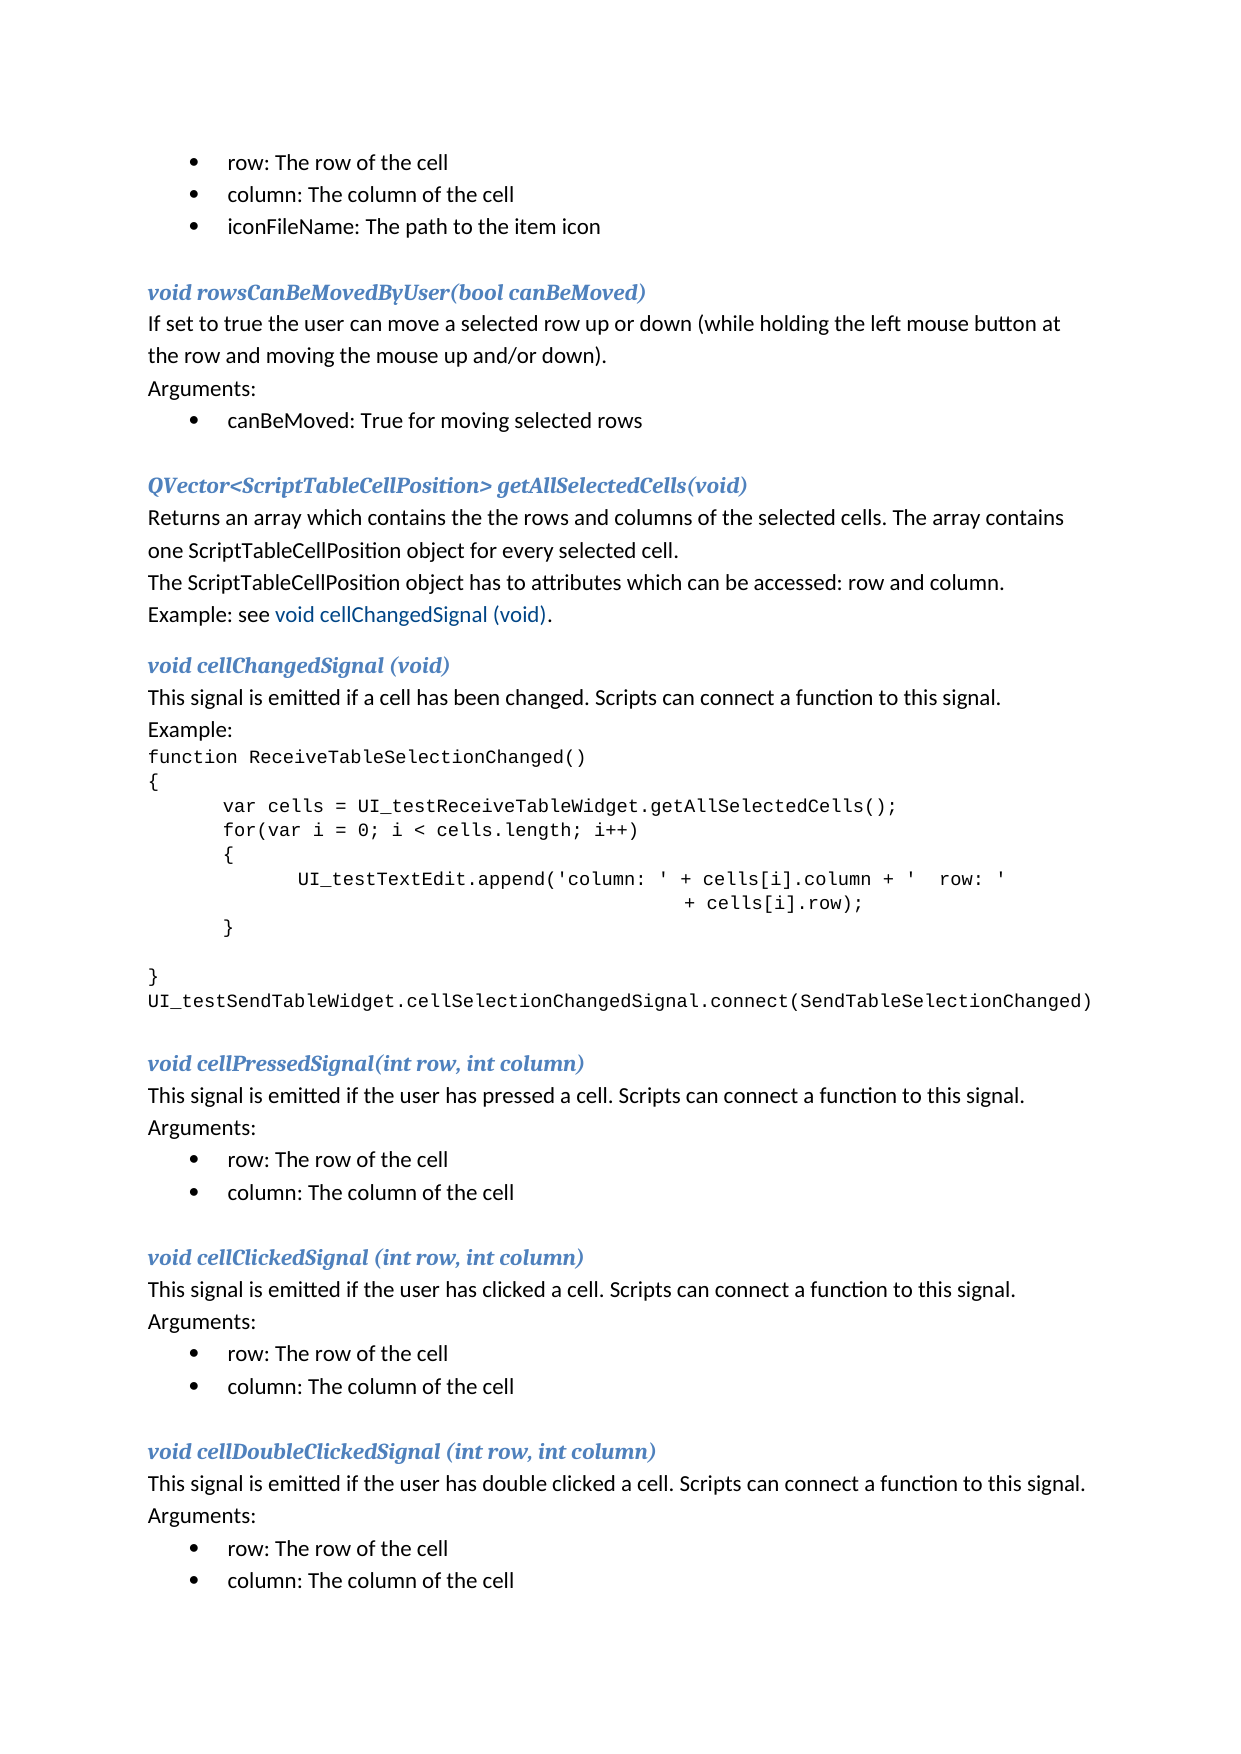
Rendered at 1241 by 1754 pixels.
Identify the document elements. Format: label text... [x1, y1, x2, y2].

text This signal is emitted if the user has pressed a cell. Scripts can connect a function to this signal. [148, 1081, 1093, 1109]
text This signal is emitted if a cell has been changed. Scripts can connect a function to this signal. [148, 683, 1093, 711]
list row: The row of the cell [190, 1146, 1093, 1173]
list row: The row of the cell [190, 1339, 1093, 1368]
text Arguments: [148, 1501, 1093, 1529]
text Example: [148, 716, 1093, 743]
text Arguments: [148, 1307, 1093, 1335]
list canBeMoved: True for moving selected rows [190, 406, 1093, 434]
list column: The column of the cell [190, 180, 1093, 208]
text This signal is emitted if the user has double clicked a cell. Scripts can connect a function to this signal. [148, 1469, 1093, 1497]
text If set to true the user can move a selected row up or down (while holding the left mouse button at the row and moving the mouse up and/or down). [148, 309, 1093, 370]
text UI_testTextEdit.append('column: ' + cells[i].column + ' row: ' + cells[i].row); [148, 869, 1093, 915]
text Arguments: [148, 1113, 1093, 1141]
list row: The row of the cell [190, 1534, 1093, 1562]
list column: The column of the cell [190, 1372, 1093, 1400]
text Example: see void cellChangedSignal (void). [148, 600, 1093, 628]
list column: The column of the cell [190, 1178, 1093, 1206]
subtitle void cellClickedSignal (int row, int column) [148, 1245, 1093, 1271]
text function ReceiveTableSelectionChanged() [148, 748, 1093, 769]
subtitle void cellDoubleClickedSignal (int row, int column) [148, 1439, 1093, 1465]
text { [148, 845, 1093, 866]
subtitle QVector<ScriptTableCellPosition> getAllSelectedCells(void) [148, 473, 1093, 500]
subtitle void cellChangedSignal (void) [148, 653, 1093, 679]
list column: The column of the cell [190, 1566, 1093, 1594]
subtitle void rowsCanBeMovedByUser(bool canBeMoved) [148, 279, 1093, 306]
text } [148, 918, 1093, 939]
text The ScriptTableCellPosition object has to attributes which can be accessed: row and column. [148, 568, 1093, 596]
text This signal is emitted if the user has clicked a cell. Scripts can connect a function to this signal. [148, 1275, 1093, 1303]
subtitle void cellPressedSignal(int row, int column) [148, 1051, 1093, 1077]
text for(var i = 0; i < cells.length; i++) [148, 821, 1093, 842]
text } [148, 967, 1093, 988]
list row: The row of the cell [190, 148, 1093, 176]
list iconFileName: The path to the item icon [190, 212, 1093, 240]
text Arguments: [148, 374, 1093, 402]
text UI_testSendTableWidget.cellSelectionChangedSignal.connect(SendTableSelectionChanged) [148, 991, 1093, 1013]
text { [148, 772, 1093, 793]
text var cells = UI_testReceiveTableWidget.getAllSelectedCells(); [148, 796, 1093, 818]
text Returns an array which contains the the rows and columns of the selected cells. The array contains one ScriptTableCellPosition object for every selected cell. [148, 503, 1093, 564]
